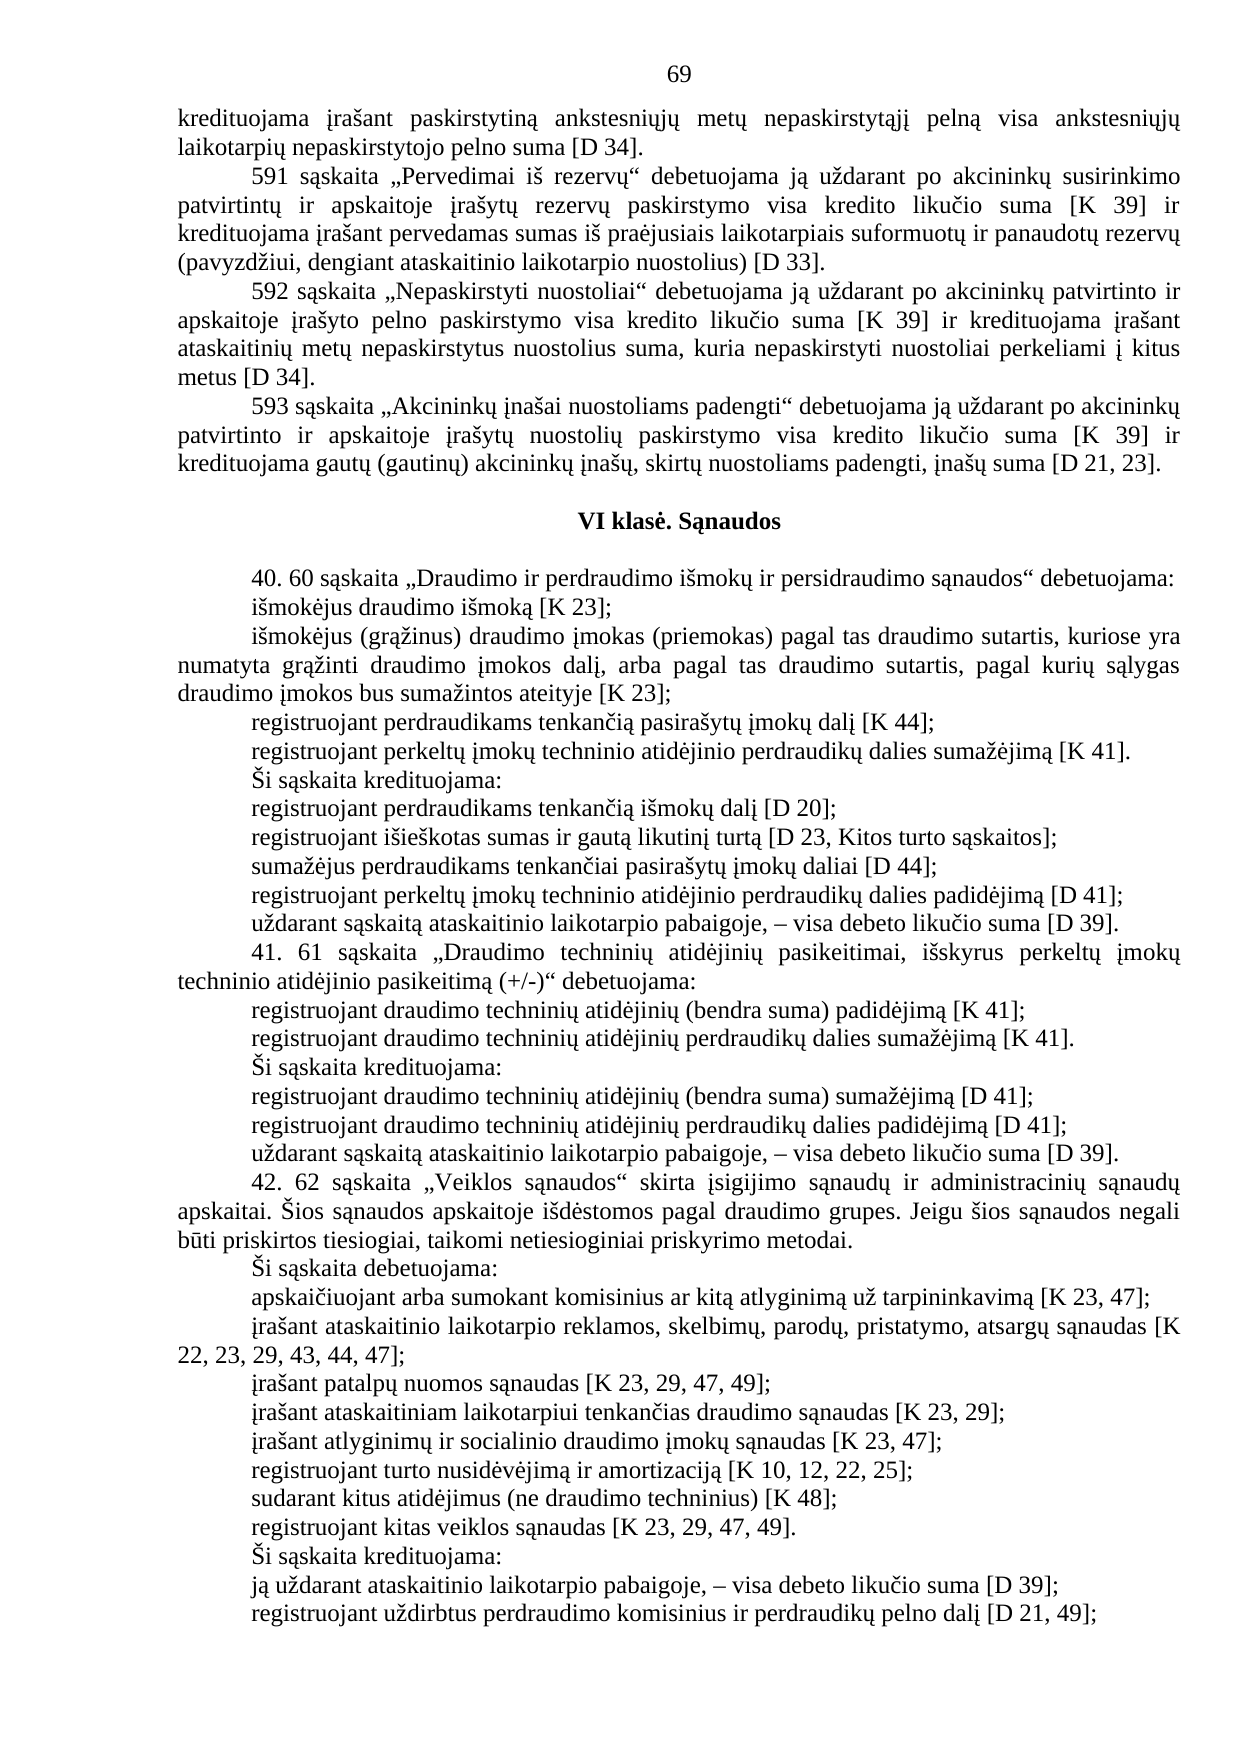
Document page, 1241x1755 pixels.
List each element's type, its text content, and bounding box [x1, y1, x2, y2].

text registruojant draudimo techninių atidėjinių (bendra suma) sumažėjimą [D 41]; [177, 1081, 1181, 1110]
text VI klasė. Sąnaudos [177, 506, 1181, 535]
text registruojant draudimo techninių atidėjinių perdraudikų dalies padidėjimą [D 41]; [177, 1110, 1181, 1138]
text įrašant atlyginimų ir socialinio draudimo įmokų sąnaudas [K 23, 47]; [177, 1426, 1181, 1455]
text uždarant sąskaitą ataskaitinio laikotarpio pabaigoje, – visa debeto likučio suma [D 39]. [177, 908, 1181, 937]
text įrašant ataskaitiniam laikotarpiui tenkančias draudimo sąnaudas [K 23, 29]; [177, 1397, 1181, 1426]
text registruojant kitas veiklos sąnaudas [K 23, 29, 47, 49]. [177, 1512, 1181, 1541]
text Ši sąskaita kredituojama: [177, 765, 1181, 793]
text 593 sąskaita „Akcininkų įnašai nuostoliams padengti“ debetuojama ją uždarant po akcininkų patvirtinto ir apskaitoje įrašytų nuostolių paskirstymo visa kredito likučio suma [K 39] ir kredituojama gautų (gautinų) akcininkų įnašų, skirtų nuostoliams padengti, įnašų suma [D 21, 23]. [177, 391, 1181, 477]
text registruojant perdraudikams tenkančią pasirašytų įmokų dalį [K 44]; [177, 707, 1181, 736]
text įrašant ataskaitinio laikotarpio reklamos, skelbimų, parodų, pristatymo, atsargų sąnaudas [K 22, 23, 29, 43, 44, 47]; [177, 1311, 1181, 1368]
text apskaičiuojant arba sumokant komisinius ar kitą atlyginimą už tarpininkavimą [K 23, 47]; [177, 1282, 1181, 1311]
text 591 sąskaita „Pervedimai iš rezervų“ debetuojama ją uždarant po akcininkų susirinkimo patvirtintų ir apskaitoje įrašytų rezervų paskirstymo visa kredito likučio suma [K 39] ir kredituojama įrašant pervedamas sumas iš praėjusiais laikotarpiais suformuotų ir panaudotų rezervų (pavyzdžiui, dengiant ataskaitinio laikotarpio nuostolius) [D 33]. [177, 161, 1181, 276]
text 42. 62 sąskaita „Veiklos sąnaudos“ skirta įsigijimo sąnaudų ir administracinių sąnaudų apskaitai. Šios sąnaudos apskaitoje išdėstomos pagal draudimo grupes. Jeigu šios sąnaudos negali būti priskirtos tiesiogiai, taikomi netiesioginiai priskyrimo metodai. [177, 1167, 1181, 1253]
text registruojant perkeltų įmokų techninio atidėjinio perdraudikų dalies padidėjimą [D 41]; [177, 880, 1181, 908]
text registruojant perkeltų įmokų techninio atidėjinio perdraudikų dalies sumažėjimą [K 41]. [177, 736, 1181, 765]
text 41. 61 sąskaita „Draudimo techninių atidėjinių pasikeitimai, išskyrus perkeltų įmokų techninio atidėjinio pasikeitimą (+/-)“ debetuojama: [177, 937, 1181, 995]
text Ši sąskaita debetuojama: [177, 1253, 1181, 1282]
text registruojant draudimo techninių atidėjinių perdraudikų dalies sumažėjimą [K 41]. [177, 1023, 1181, 1052]
text 40. 60 sąskaita „Draudimo ir perdraudimo išmokų ir persidraudimo sąnaudos“ debetuojama: [177, 563, 1181, 592]
text Ši sąskaita kredituojama: [177, 1541, 1181, 1570]
text išmokėjus (grąžinus) draudimo įmokas (priemokas) pagal tas draudimo sutartis, kuriose yra numatyta grąžinti draudimo įmokos dalį, arba pagal tas draudimo sutartis, pagal kurių sąlygas draudimo įmokos bus sumažintos ateityje [K 23]; [177, 621, 1181, 707]
text įrašant patalpų nuomos sąnaudas [K 23, 29, 47, 49]; [177, 1368, 1181, 1397]
text registruojant išieškotas sumas ir gautą likutinį turtą [D 23, Kitos turto sąskaitos]; [177, 822, 1181, 851]
text uždarant sąskaitą ataskaitinio laikotarpio pabaigoje, – visa debeto likučio suma [D 39]. [177, 1138, 1181, 1167]
text kredituojama įrašant paskirstytiną ankstesniųjų metų nepaskirstytąjį pelną visa ankstesniųjų laikotarpių nepaskirstytojo pelno suma [D 34]. [177, 103, 1181, 161]
text registruojant uždirbtus perdraudimo komisinius ir perdraudikų pelno dalį [D 21, 49]; [177, 1598, 1181, 1627]
text registruojant draudimo techninių atidėjinių (bendra suma) padidėjimą [K 41]; [177, 995, 1181, 1023]
text Ši sąskaita kredituojama: [177, 1052, 1181, 1081]
text 592 sąskaita „Nepaskirstyti nuostoliai“ debetuojama ją uždarant po akcininkų patvirtinto ir apskaitoje įrašyto pelno paskirstymo visa kredito likučio suma [K 39] ir kredituojama įrašant ataskaitinių metų nepaskirstytus nuostolius suma, kuria nepaskirstyti nuostoliai perkeliami į kitus metus [D 34]. [177, 276, 1181, 391]
text sumažėjus perdraudikams tenkančiai pasirašytų įmokų daliai [D 44]; [177, 851, 1181, 880]
text registruojant turto nusidėvėjimą ir amortizaciją [K 10, 12, 22, 25]; [177, 1455, 1181, 1483]
text išmokėjus draudimo išmoką [K 23]; [177, 592, 1181, 621]
text registruojant perdraudikams tenkančią išmokų dalį [D 20]; [177, 793, 1181, 822]
text sudarant kitus atidėjimus (ne draudimo techninius) [K 48]; [177, 1483, 1181, 1512]
text ją uždarant ataskaitinio laikotarpio pabaigoje, – visa debeto likučio suma [D 39]; [177, 1570, 1181, 1598]
